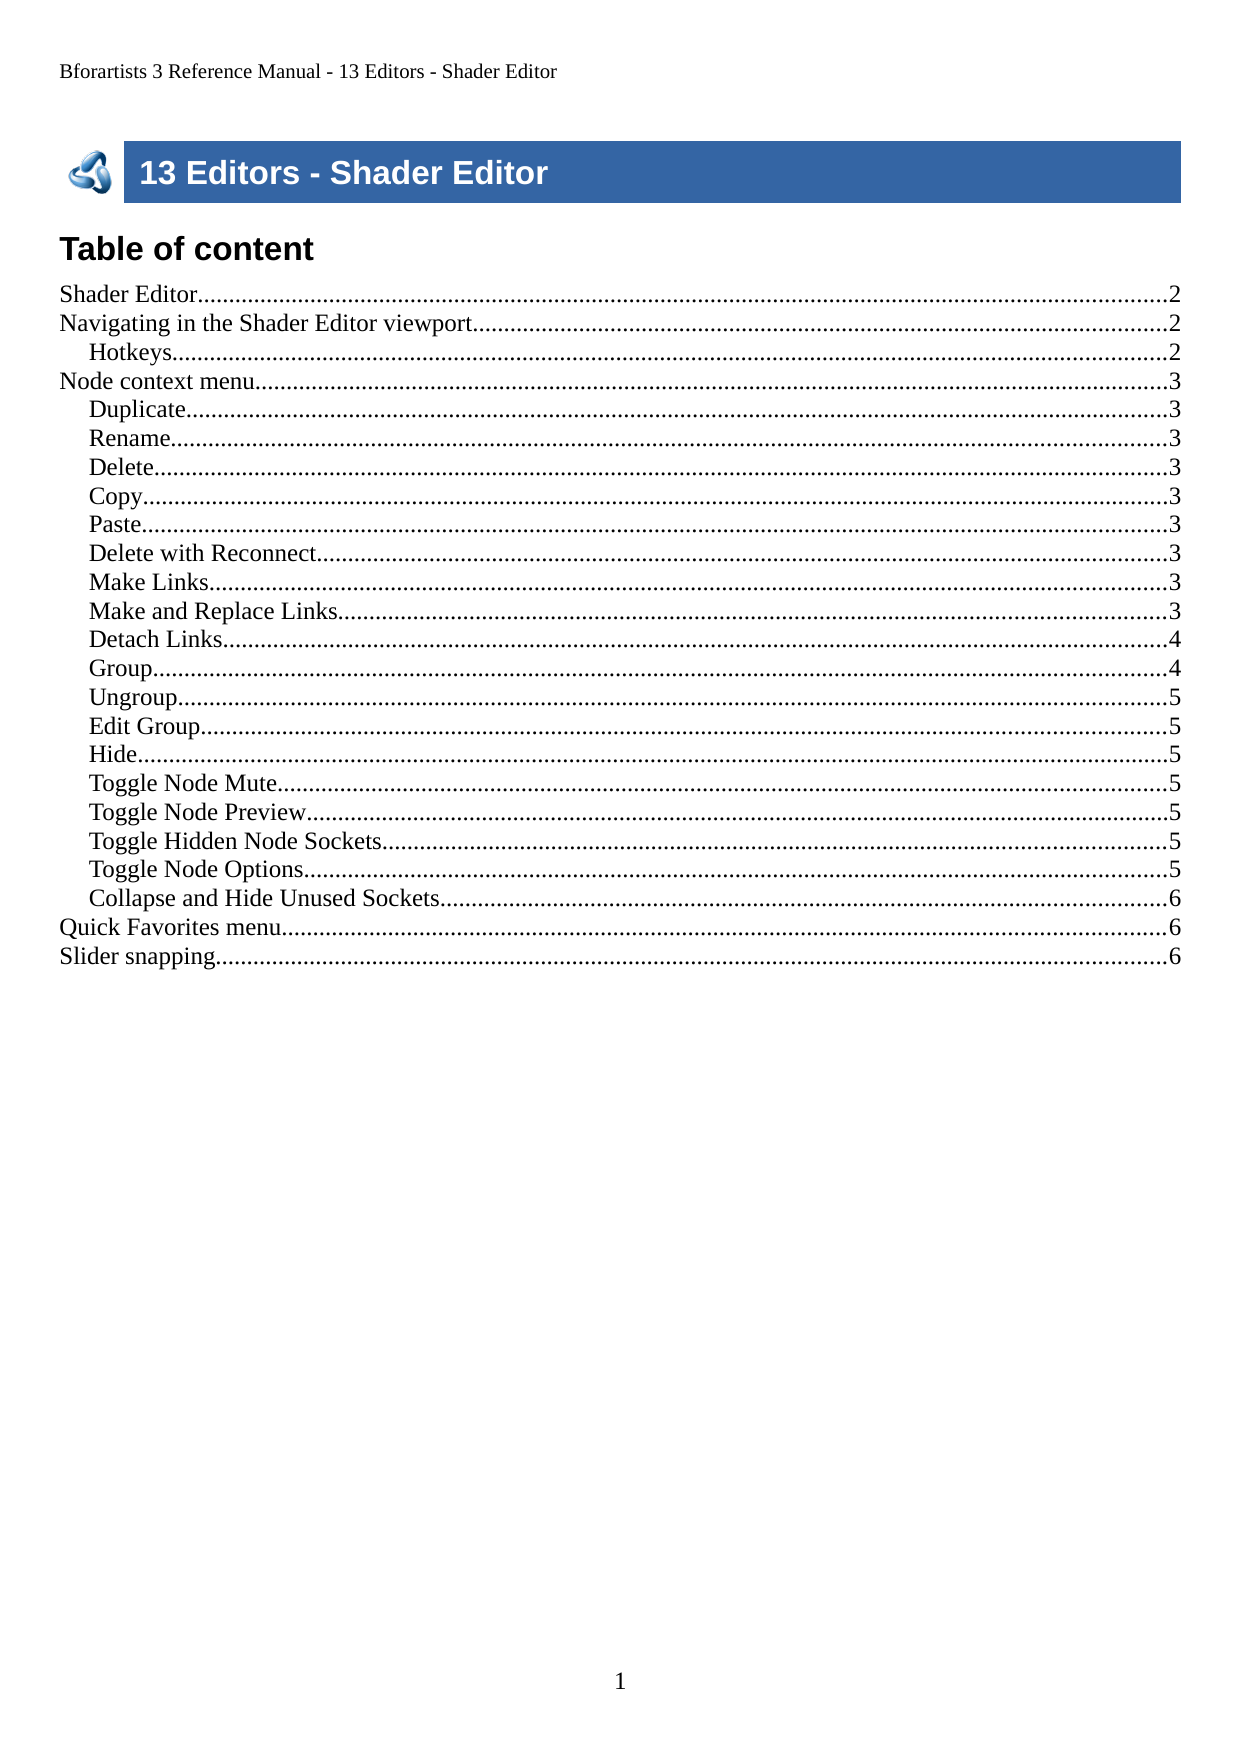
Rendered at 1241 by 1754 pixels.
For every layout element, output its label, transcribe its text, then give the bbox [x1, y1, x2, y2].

table_header [59, 141, 124, 203]
text Shader Editor 2 [59, 279, 1181, 308]
text Paste 3 [88, 509, 1181, 538]
table_header 13 Editors - Shader Editor [124, 141, 1181, 203]
text Group 4 [88, 653, 1181, 682]
text Hide 5 [88, 739, 1181, 768]
text Slider snapping 6 [59, 941, 1181, 969]
text Delete 3 [88, 452, 1181, 481]
text Rename 3 [88, 423, 1181, 452]
text Delete with Reconnect 3 [88, 538, 1181, 567]
picture [65, 147, 114, 197]
text Toggle Node Preview 5 [88, 797, 1181, 826]
text Make and Replace Links 3 [88, 596, 1181, 624]
text Quick Favorites menu 6 [59, 912, 1181, 941]
text Toggle Hidden Node Sockets 5 [88, 826, 1181, 854]
text Edit Group 5 [88, 711, 1181, 739]
text Node context menu 3 [59, 366, 1181, 394]
text Copy 3 [88, 481, 1181, 509]
subtitle Table of content [59, 228, 1181, 267]
text Toggle Node Mute 5 [88, 768, 1181, 797]
text Make Links 3 [88, 567, 1181, 596]
text Ungroup 5 [88, 682, 1181, 711]
text Toggle Node Options 5 [88, 854, 1181, 883]
text Detach Links 4 [88, 624, 1181, 653]
text Hotkeys 2 [88, 337, 1181, 366]
text Navigating in the Shader Editor viewport 2 [59, 308, 1181, 337]
text Collapse and Hide Unused Sockets 6 [88, 883, 1181, 912]
text Duplicate 3 [88, 394, 1181, 423]
